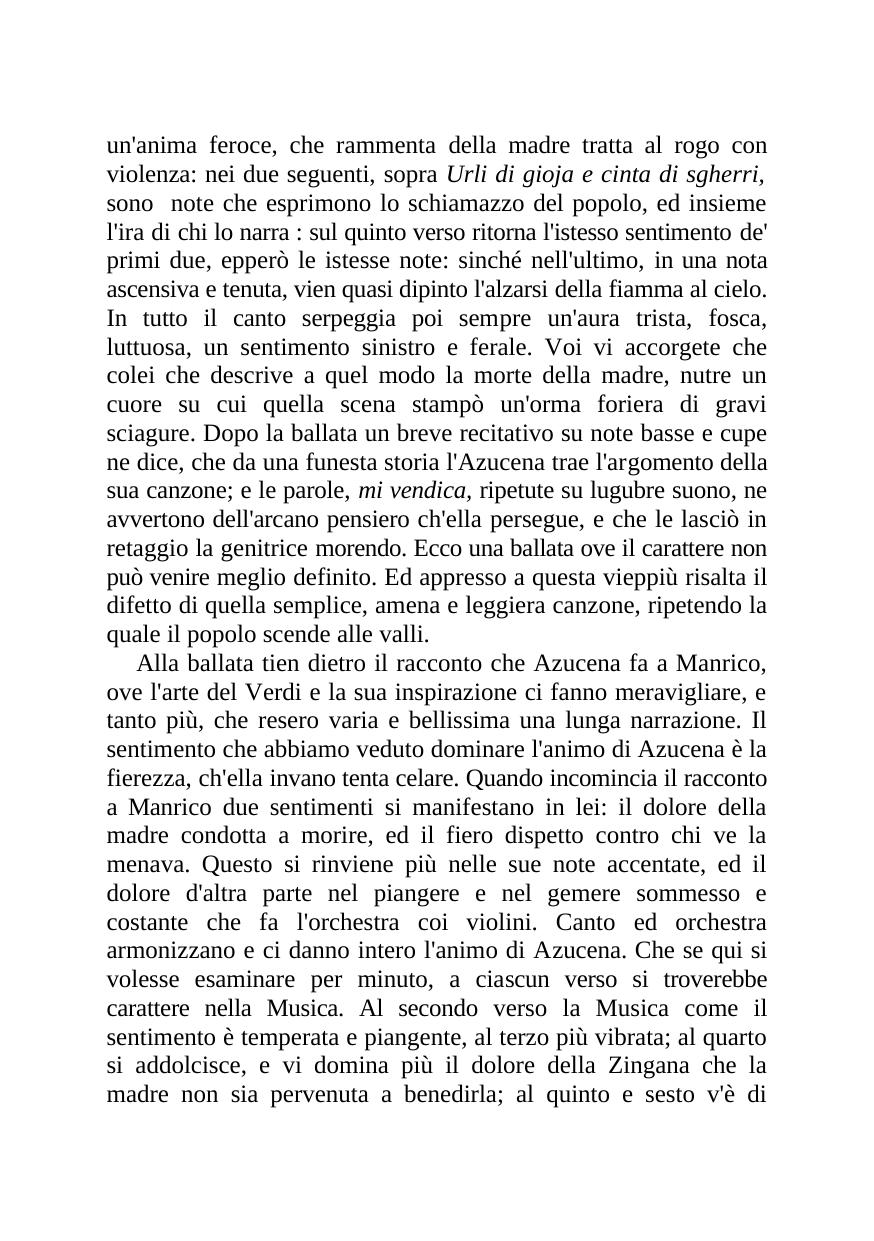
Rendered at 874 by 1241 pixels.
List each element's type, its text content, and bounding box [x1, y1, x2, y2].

text un'anima feroce, che rammenta della madre tratta al rogo con violenza: nei due seguenti, sopra Urli di gioja e cinta di sgherri, sono note che esprimono lo schiamazzo del popolo, ed insieme l'ira di chi lo narra : sul quinto verso ritorna l'istesso sentimento de' primi due, epperò le istesse note: sinché nell'ultimo, in una nota ascensiva e tenuta, vien quasi dipinto l'alzarsi della fiamma al cielo. In tutto il canto serpeggia poi sempre un'aura trista, fosca, luttuosa, un sentimento sinistro e ferale. Voi vi accorgete che colei che descrive a quel modo la morte della madre, nutre un cuore su cui quella scena stampò un'orma foriera di gravi sciagure. Dopo la ballata un breve recitativo su note basse e cupe ne dice, che da una funesta storia l'Azucena trae l'argomento della sua canzone; e le parole, mi vendica, ripetute su lugubre suono, ne avvertono dell'arcano pensiero ch'ella persegue, e che le lasciò in retaggio la genitrice morendo. Ecco una ballata ove il carattere non può venire meglio definito. Ed appresso a questa vieppiù risalta il difetto di quella semplice, amena e leggiera canzone, ripetendo la quale il popolo scende alle valli. [106, 130, 768, 648]
text Alla ballata tien dietro il racconto che Azucena fa a Manrico, ove l'arte del Verdi e la sua inspirazione ci fanno meravigliare, e tanto più, che resero varia e bellissima una lunga narrazione. Il sentimento che abbiamo veduto dominare l'animo di Azucena è la fierezza, ch'ella invano tenta celare. Quando incomincia il racconto a Manrico due sentimenti si manifestano in lei: il dolore della madre condotta a morire, ed il fiero dispetto contro chi ve la menava. Questo si rinviene più nelle sue note accentate, ed il dolore d'altra parte nel piangere e nel gemere sommesso e costante che fa l'orchestra coi violini. Canto ed orchestra armonizzano e ci danno intero l'animo di Azucena. Che se qui si volesse esaminare per minuto, a ciascun verso si troverebbe carattere nella Musica. Al secondo verso la Musica come il sentimento è temperata e piangente, al terzo più vibrata; al quarto si addolcisce, e vi domina più il dolore della Zingana che la madre non sia pervenuta a benedirla; al quinto e sesto v'è di [106, 648, 768, 1108]
